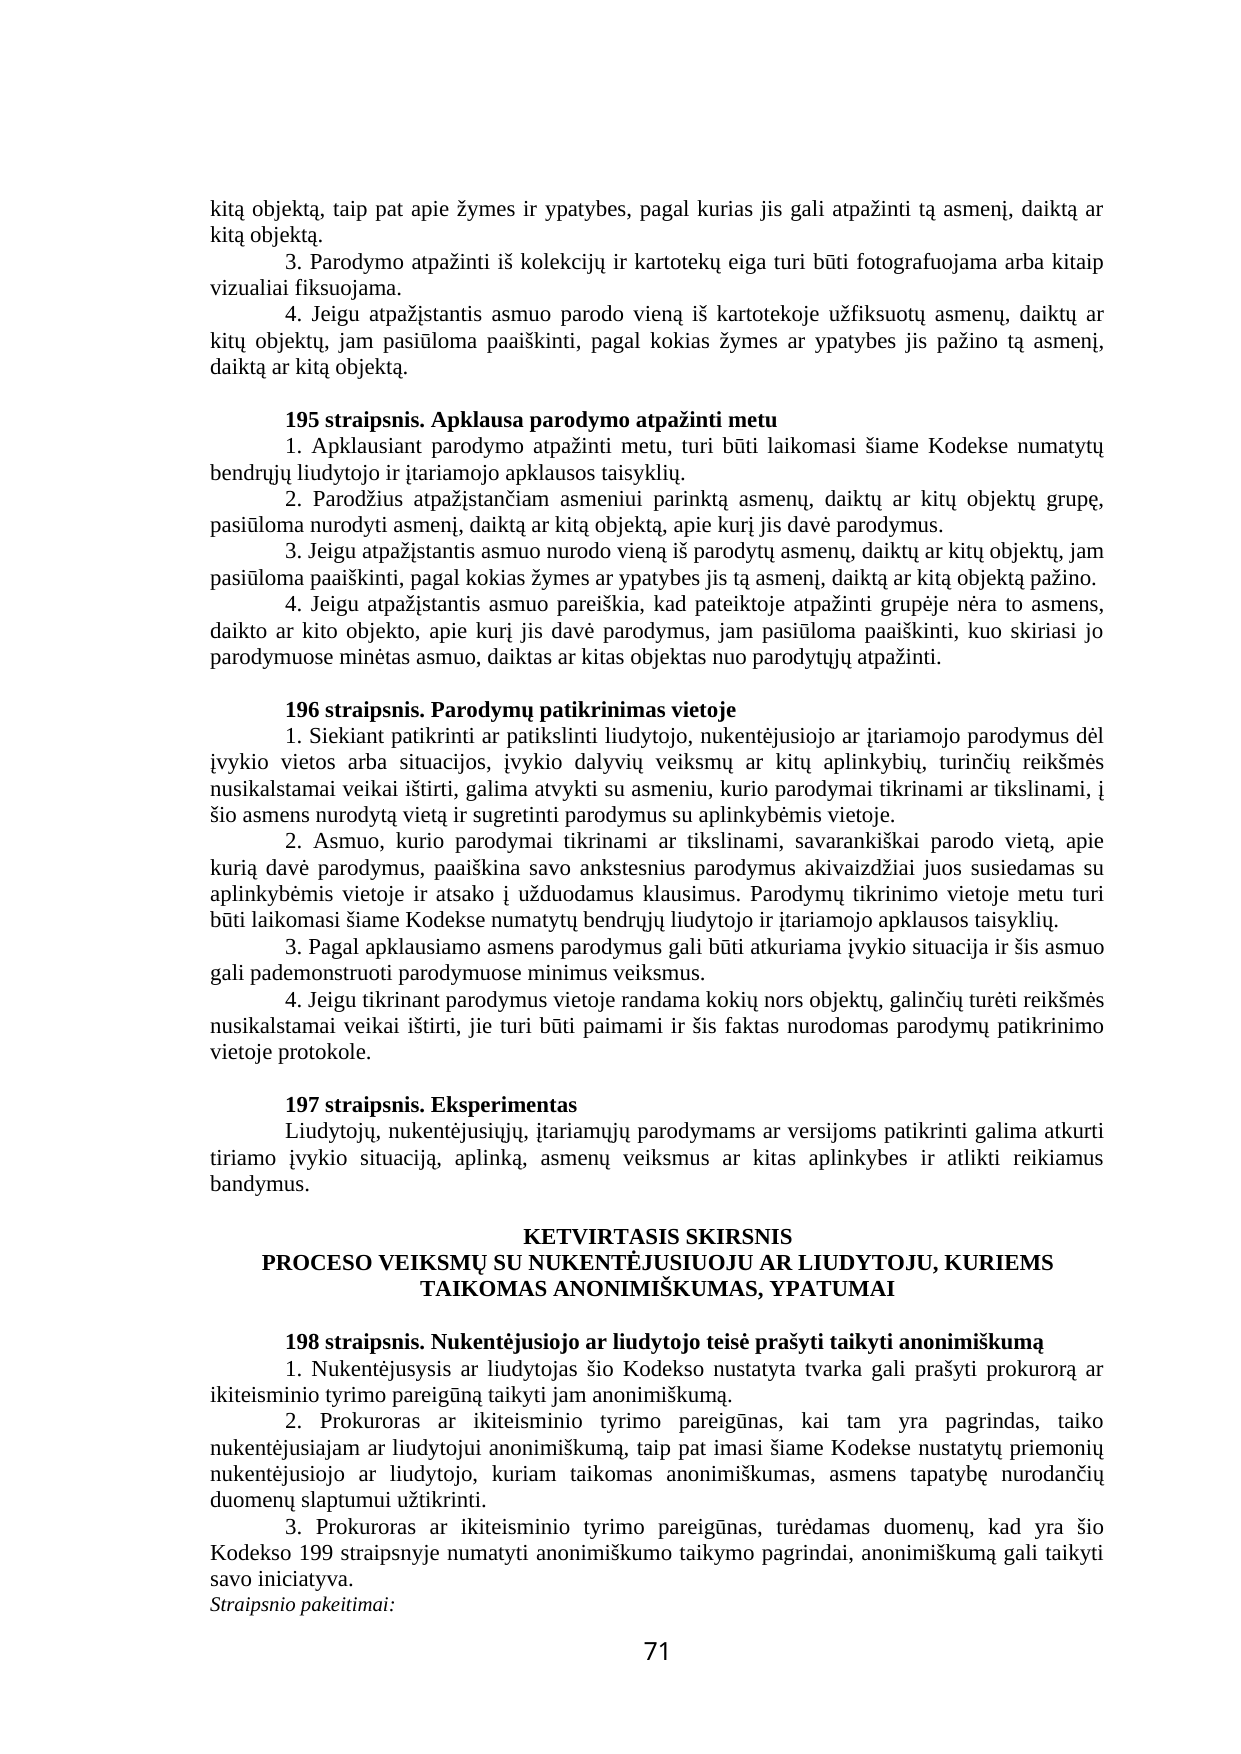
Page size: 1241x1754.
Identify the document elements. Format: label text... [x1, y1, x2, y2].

text 197 straipsnis. Eksperimentas [210, 1091, 1106, 1117]
text 3. Pagal apklausiamo asmens parodymus gali būti atkuriama įvykio situacija ir šis asmuo gali pademonstruoti parodymuose minimus veiksmus. [210, 933, 1106, 986]
text 1. Apklausiant parodymo atpažinti metu, turi būti laikomasi šiame Kodekse numatytų bendrųjų liudytojo ir įtariamojo apklausos taisyklių. [210, 432, 1106, 485]
text Proceso veiksmų su nukentėjusiuoju ar liudytoju, kuriems taikomas anonimiškumas, ypatumai [210, 1249, 1106, 1302]
text 1. Nukentėjusysis ar liudytojas šio Kodekso nustatyta tvarka gali prašyti prokurorą ar ikiteisminio tyrimo pareigūną taikyti jam anonimiškumą. [210, 1354, 1106, 1407]
text 196 straipsnis. Parodymų patikrinimas vietoje [210, 696, 1106, 722]
text Straipsnio pakeitimai: [210, 1592, 1106, 1616]
text 2. Prokuroras ar ikiteisminio tyrimo pareigūnas, kai tam yra pagrindas, taiko nukentėjusiajam ar liudytojui anonimiškumą, taip pat imasi šiame Kodekse nustatytų priemonių nukentėjusiojo ar liudytojo, kuriam taikomas anonimiškumas, asmens tapatybę nurodančių duomenų slaptumui užtikrinti. [210, 1407, 1106, 1513]
text 3. Parodymo atpažinti iš kolekcijų ir kartotekų eiga turi būti fotografuojama arba kitaip vizualiai fiksuojama. [210, 248, 1106, 300]
text kitą objektą, taip pat apie žymes ir ypatybes, pagal kurias jis gali atpažinti tą asmenį, daiktą ar kitą objektą. [210, 195, 1106, 248]
text 3. Prokuroras ar ikiteisminio tyrimo pareigūnas, turėdamas duomenų, kad yra šio Kodekso 199 straipsnyje numatyti anonimiškumo taikymo pagrindai, anonimiškumą gali taikyti savo iniciatyva. [210, 1513, 1106, 1592]
text 4. Jeigu atpažįstantis asmuo pareiškia, kad pateiktoje atpažinti grupėje nėra to asmens, daikto ar kito objekto, apie kurį jis davė parodymus, jam pasiūloma paaiškinti, kuo skiriasi jo parodymuose minėtas asmuo, daiktas ar kitas objektas nuo parodytųjų atpažinti. [210, 590, 1106, 669]
text 195 straipsnis. Apklausa parodymo atpažinti metu [210, 406, 1106, 432]
text 198 straipsnis. Nukentėjusiojo ar liudytojo teisė prašyti taikyti anonimiškumą [285, 1328, 1106, 1354]
text 2. Asmuo, kurio parodymai tikrinami ar tikslinami, savarankiškai parodo vietą, apie kurią davė parodymus, paaiškina savo ankstesnius parodymus akivaizdžiai juos susiedamas su aplinkybėmis vietoje ir atsako į užduodamus klausimus. Parodymų tikrinimo vietoje metu turi būti laikomasi šiame Kodekse numatytų bendrųjų liudytojo ir įtariamojo apklausos taisyklių. [210, 827, 1106, 933]
text 4. Jeigu tikrinant parodymus vietoje randama kokių nors objektų, galinčių turėti reikšmės nusikalstamai veikai ištirti, jie turi būti paimami ir šis faktas nurodomas parodymų patikrinimo vietoje protokole. [210, 986, 1106, 1065]
text 4. Jeigu atpažįstantis asmuo parodo vieną iš kartotekoje užfiksuotų asmenų, daiktų ar kitų objektų, jam pasiūloma paaiškinti, pagal kokias žymes ar ypatybes jis pažino tą asmenį, daiktą ar kitą objektą. [210, 300, 1106, 379]
subtitle KETVIRTASIS SKIRSNIS [210, 1223, 1106, 1249]
text Liudytojų, nukentėjusiųjų, įtariamųjų parodymams ar versijoms patikrinti galima atkurti tiriamo įvykio situaciją, aplinką, asmenų veiksmus ar kitas aplinkybes ir atlikti reikiamus bandymus. [210, 1117, 1106, 1196]
text 3. Jeigu atpažįstantis asmuo nurodo vieną iš parodytų asmenų, daiktų ar kitų objektų, jam pasiūloma paaiškinti, pagal kokias žymes ar ypatybes jis tą asmenį, daiktą ar kitą objektą pažino. [210, 538, 1106, 590]
text 2. Parodžius atpažįstančiam asmeniui parinktą asmenų, daiktų ar kitų objektų grupę, pasiūloma nurodyti asmenį, daiktą ar kitą objektą, apie kurį jis davė parodymus. [210, 485, 1106, 538]
text 1. Siekiant patikrinti ar patikslinti liudytojo, nukentėjusiojo ar įtariamojo parodymus dėl įvykio vietos arba situacijos, įvykio dalyvių veiksmų ar kitų aplinkybių, turinčių reikšmės nusikalstamai veikai ištirti, galima atvykti su asmeniu, kurio parodymai tikrinami ar tikslinami, į šio asmens nurodytą vietą ir sugretinti parodymus su aplinkybėmis vietoje. [210, 722, 1106, 827]
